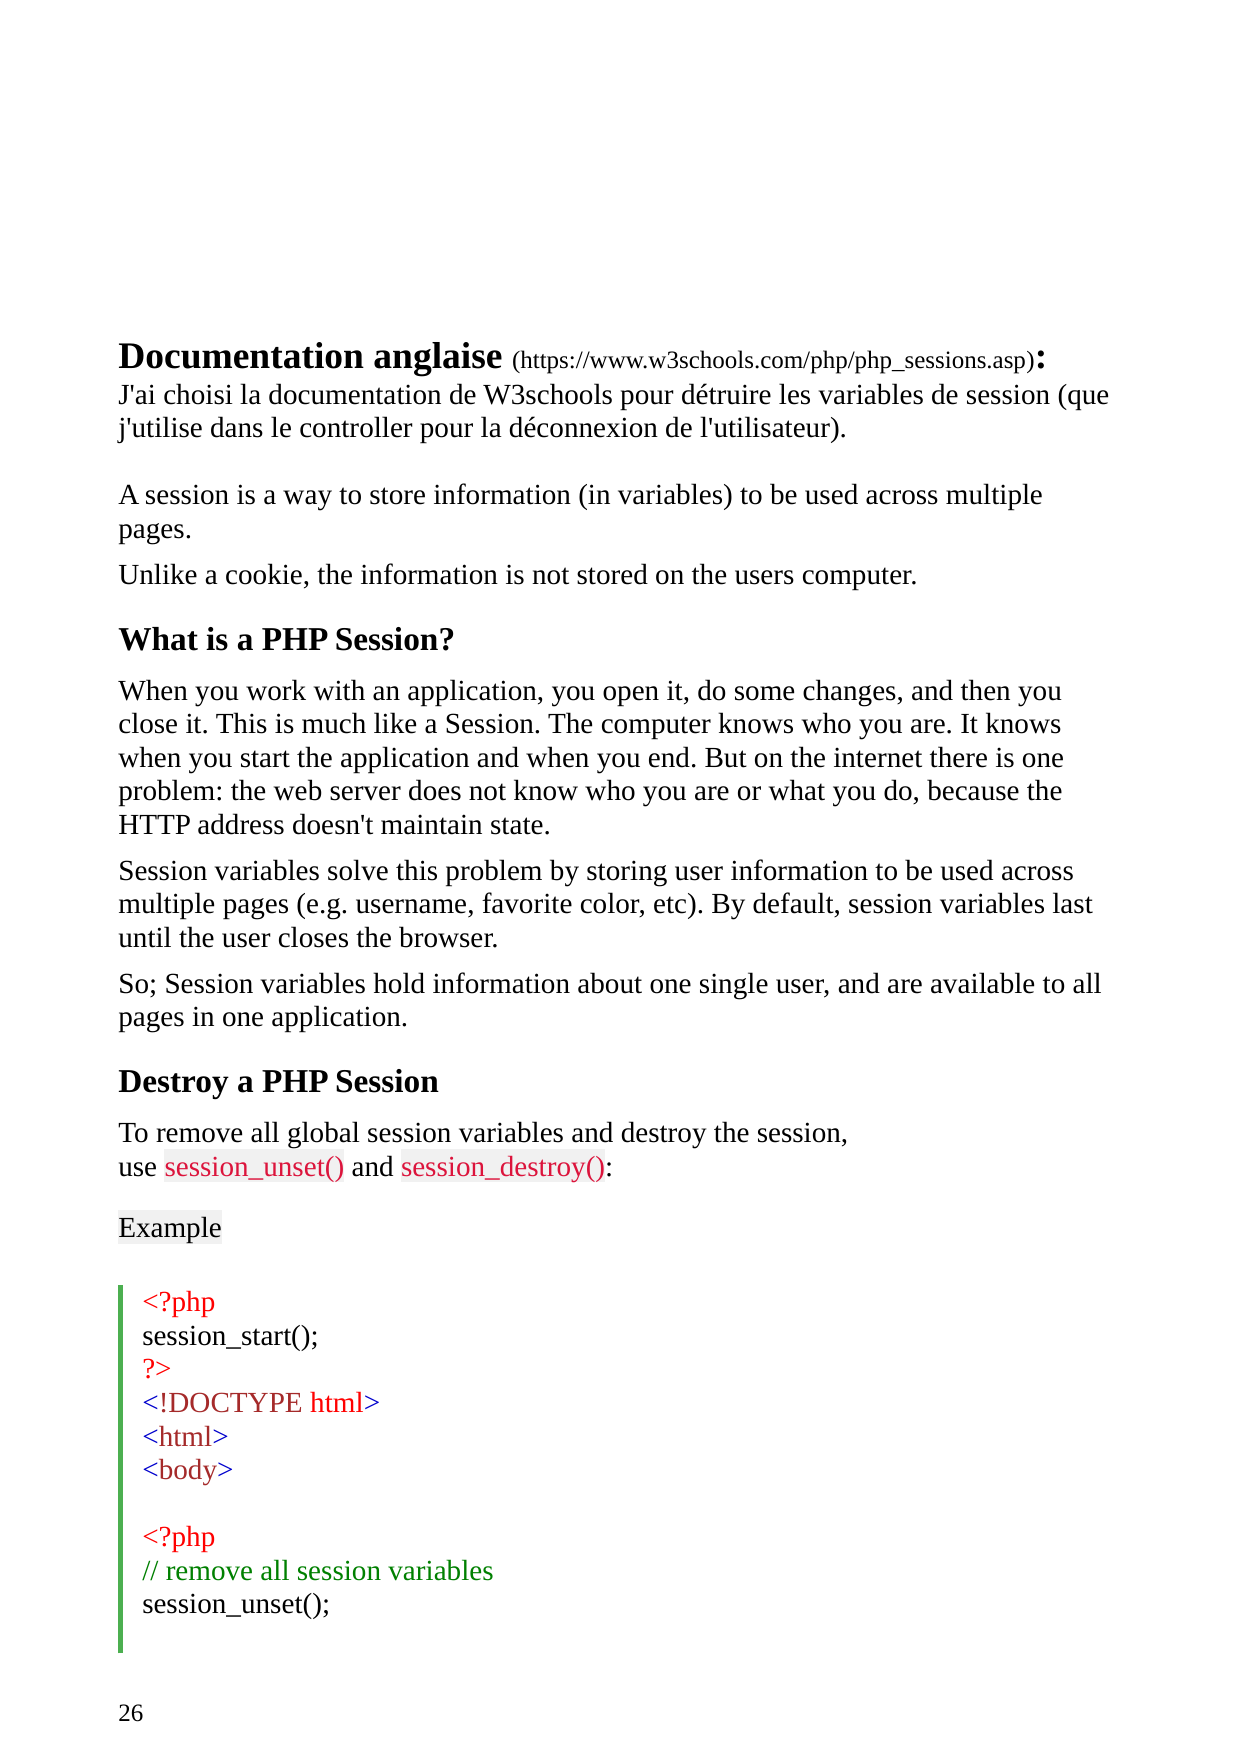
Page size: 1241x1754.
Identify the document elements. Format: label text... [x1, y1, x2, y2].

subtitle What is a PHP Session? [118, 619, 1122, 657]
text Documentation anglaise (https://www.w3schools.com/php/php_sessions.asp): [118, 334, 1122, 377]
text So; Session variables hold information about one single user, and are available to all pages in one application. [118, 966, 1122, 1033]
subtitle Destroy a PHP Session [118, 1061, 1122, 1099]
text A session is a way to store information (in variables) to be used across multiple pages. [118, 477, 1122, 544]
subtitle Example [118, 1210, 1122, 1244]
text J'ai choisi la documentation de W3schools pour détruire les variables de session (que j'utilise dans le controller pour la déconnexion de l'utilisateur). [118, 377, 1122, 444]
text Unlike a cookie, the information is not stored on the users computer. [118, 557, 1122, 591]
text Session variables solve this problem by storing user information to be used across multiple pages (e.g. username, favorite color, etc). By default, session variables last until the user closes the browser. [118, 853, 1122, 953]
text When you work with an application, you open it, do some changes, and then you close it. This is much like a Session. The computer knows who you are. It knows when you start the application and when you end. But on the internet there is one problem: the web server does not know who you are or what you do, because the HTTP address doesn't maintain state. [118, 673, 1122, 840]
text <?php session_start(); ?> <!DOCTYPE html> <html> <body> <?php // remove all session variables session_unset(); [118, 1284, 1122, 1653]
text To remove all global session variables and destroy the session, use session_unset() and session_destroy(): [118, 1115, 1122, 1182]
